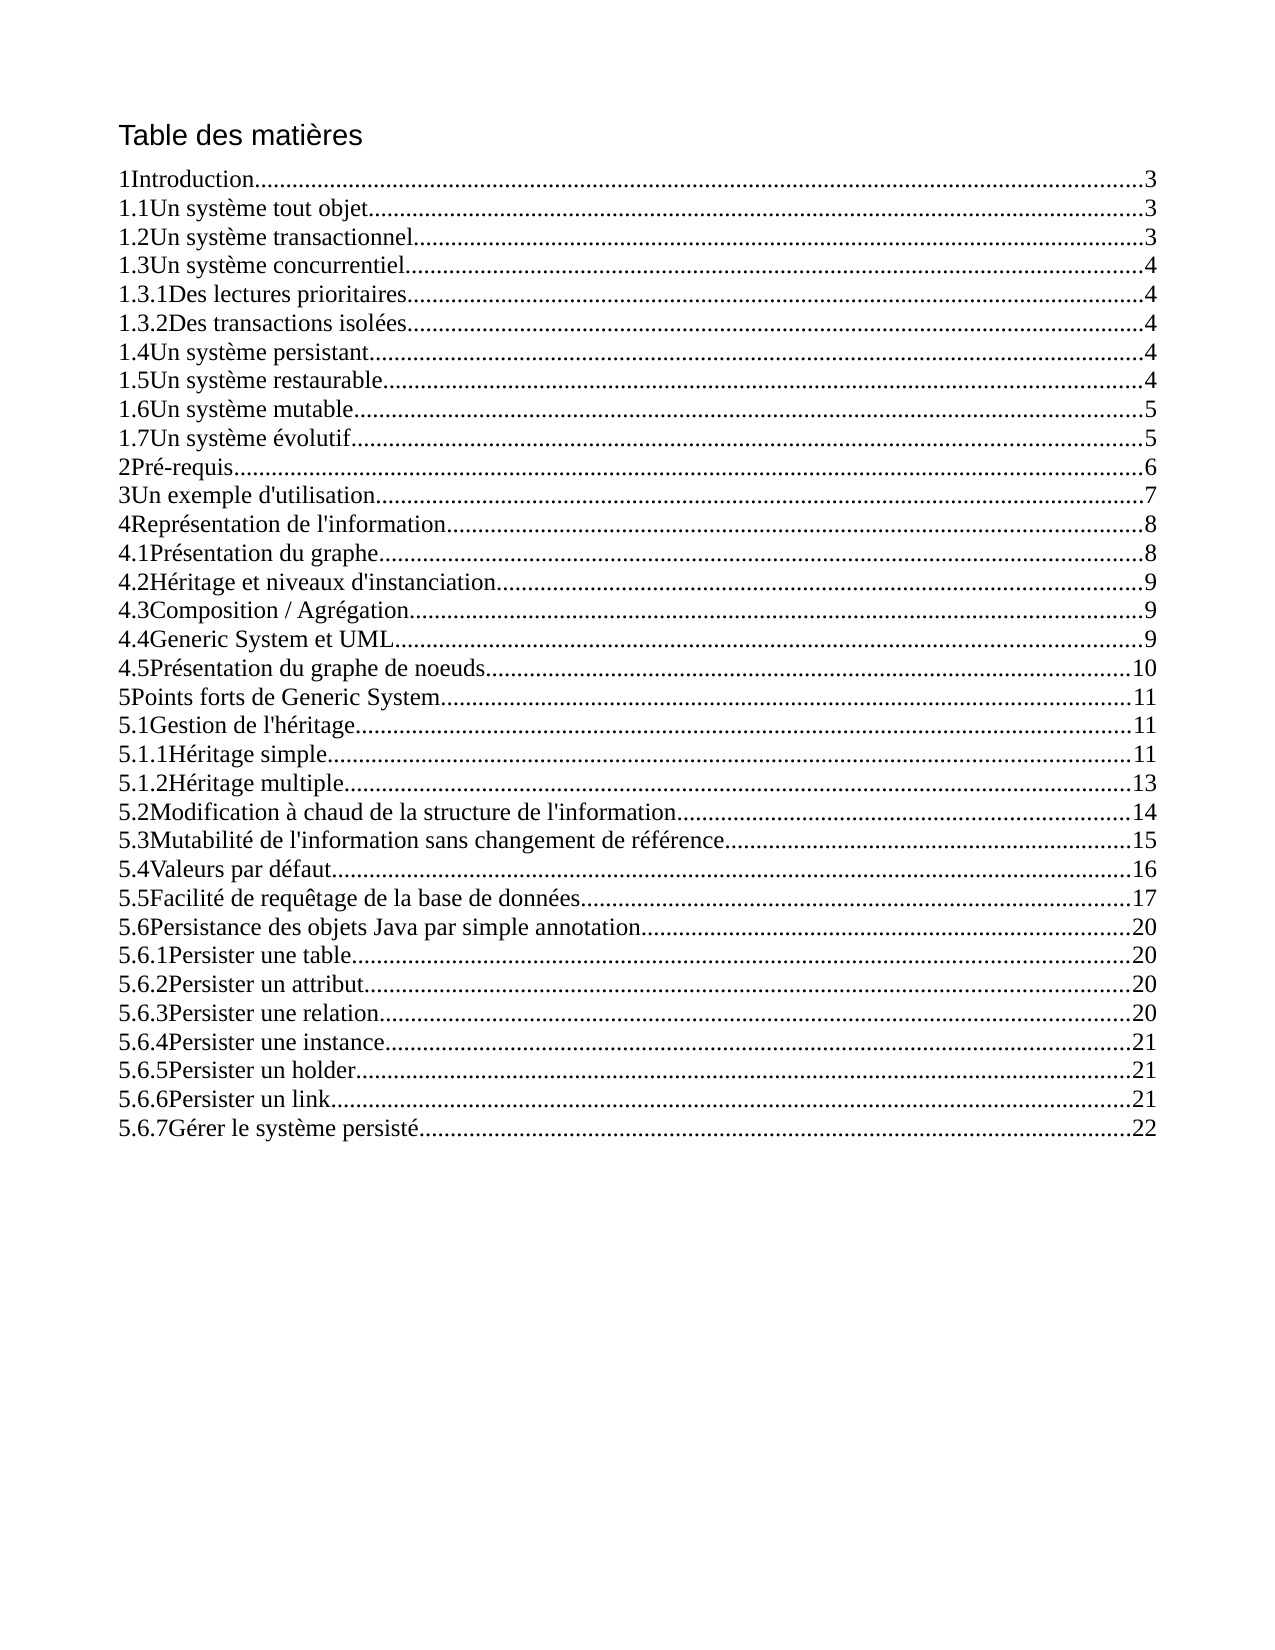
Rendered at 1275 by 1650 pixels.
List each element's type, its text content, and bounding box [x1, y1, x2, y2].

text 1.2Un système transactionnel 3 [118, 222, 1157, 250]
text 4.3Composition / Agrégation 9 [118, 595, 1157, 624]
text 1.5Un système restaurable 4 [118, 365, 1157, 394]
text 1.3Un système concurrentiel 4 [118, 250, 1157, 279]
text 5.3Mutabilité de l'information sans changement de référence 15 [118, 825, 1157, 854]
text 5.1.1Héritage simple 11 [118, 739, 1157, 768]
text 1Introduction 3 [118, 164, 1157, 193]
text 2Pré-requis 6 [118, 452, 1157, 480]
subtitle Table des matières [118, 118, 1157, 152]
text 1.1Un système tout objet 3 [118, 193, 1157, 222]
text 4.5Présentation du graphe de noeuds 10 [118, 653, 1157, 682]
text 1.7Un système évolutif 5 [118, 423, 1157, 452]
text 1.3.2Des transactions isolées 4 [118, 308, 1157, 337]
text 5.6.4Persister une instance 21 [118, 1027, 1157, 1055]
text 5.1.2Héritage multiple 13 [118, 768, 1157, 797]
text 5.6.6Persister un link 21 [118, 1084, 1157, 1113]
text 5Points forts de Generic System 11 [118, 682, 1157, 710]
text 1.3.1Des lectures prioritaires 4 [118, 279, 1157, 308]
text 3Un exemple d'utilisation 7 [118, 480, 1157, 509]
text 5.5Facilité de requêtage de la base de données 17 [118, 883, 1157, 912]
text 1.4Un système persistant 4 [118, 337, 1157, 365]
text 5.6.2Persister un attribut 20 [118, 969, 1157, 998]
text 4Représentation de l'information 8 [118, 509, 1157, 538]
text 5.6Persistance des objets Java par simple annotation 20 [118, 912, 1157, 940]
text 4.4Generic System et UML 9 [118, 624, 1157, 653]
text 5.1Gestion de l'héritage 11 [118, 710, 1157, 739]
text 5.6.1Persister une table 20 [118, 940, 1157, 969]
text 5.6.7Gérer le système persisté 22 [118, 1113, 1157, 1142]
text 5.4Valeurs par défaut 16 [118, 854, 1157, 883]
text 1.6Un système mutable 5 [118, 394, 1157, 423]
text 5.6.5Persister un holder 21 [118, 1055, 1157, 1084]
text 5.2Modification à chaud de la structure de l'information 14 [118, 797, 1157, 825]
text 4.2Héritage et niveaux d'instanciation 9 [118, 567, 1157, 595]
text 5.6.3Persister une relation 20 [118, 998, 1157, 1027]
text 4.1Présentation du graphe 8 [118, 538, 1157, 567]
